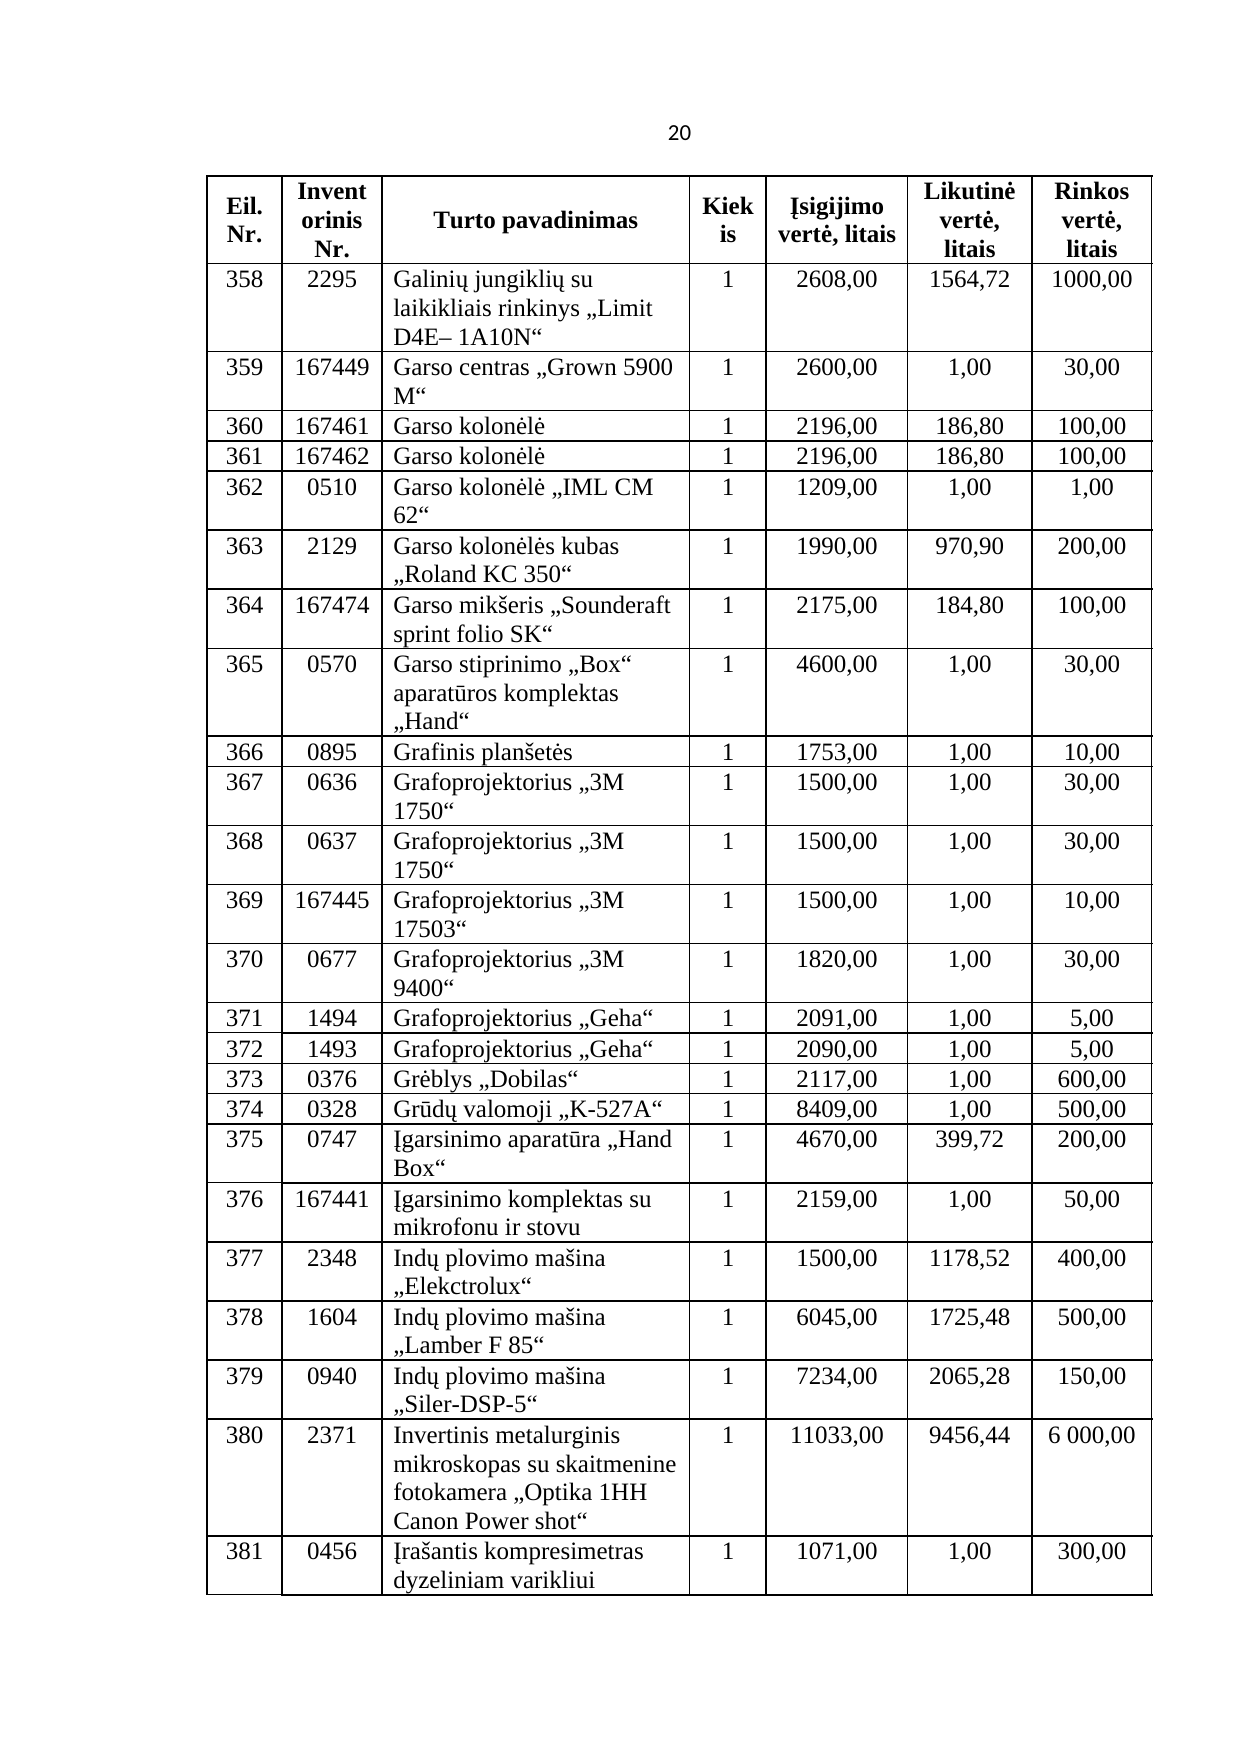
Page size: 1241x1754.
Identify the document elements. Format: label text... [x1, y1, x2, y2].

table_cell 1 [690, 1003, 765, 1032]
table_cell 4600,00 [767, 649, 907, 735]
table_cell 377 [208, 1243, 281, 1300]
table_cell 0895 [283, 737, 381, 766]
table_cell 100,00 [1033, 590, 1151, 647]
table_cell 0376 [283, 1064, 381, 1093]
table_cell Grafoprojektorius „Geha“ [383, 1034, 689, 1062]
table_cell 370 [208, 944, 281, 1002]
table_header Rinkos vertė, litais [1033, 177, 1151, 263]
table_cell 186,80 [908, 442, 1031, 470]
table_cell 0637 [283, 826, 381, 884]
table_cell 0747 [283, 1125, 381, 1182]
table_cell Grafoprojektorius „3M 17503“ [383, 885, 689, 943]
table_cell 1 [690, 531, 765, 588]
table_cell 30,00 [1033, 767, 1151, 824]
table_cell 2090,00 [767, 1034, 907, 1062]
table_cell 2159,00 [767, 1184, 907, 1241]
table_cell 1 [690, 1361, 765, 1418]
table_cell 2600,00 [767, 352, 907, 409]
table_cell 184,80 [908, 590, 1031, 647]
table_cell 186,80 [908, 411, 1031, 440]
table_cell 30,00 [1033, 649, 1151, 735]
table_cell 1,00 [908, 1184, 1031, 1241]
table_cell 1,00 [908, 826, 1031, 884]
table_cell Garso stiprinimo „Box“ aparatūros komplektas „Hand“ [383, 649, 689, 735]
table_cell 380 [208, 1420, 281, 1535]
table_cell 167474 [283, 590, 381, 647]
table_cell Garso mikšeris „Sounderaft sprint folio SK“ [383, 590, 689, 647]
table_cell 1,00 [908, 767, 1031, 824]
table_cell 0510 [283, 472, 381, 529]
table_cell 378 [208, 1302, 281, 1359]
table_cell Garso kolonėlė „IML CM 62“ [383, 472, 689, 529]
table_cell 1 [690, 411, 765, 440]
table_cell 1209,00 [767, 472, 907, 529]
table_cell 1,00 [908, 1003, 1031, 1032]
table_cell 365 [208, 649, 281, 735]
table_cell 8409,00 [767, 1094, 907, 1123]
table_cell 1 [690, 264, 765, 351]
table_cell 150,00 [1033, 1361, 1151, 1418]
table_cell 366 [208, 737, 281, 766]
table_cell Galinių jungiklių su laikikliais rinkinys „Limit D4E– 1A10N“ [383, 264, 689, 351]
table_cell 200,00 [1033, 1125, 1151, 1182]
table_cell 1493 [283, 1034, 381, 1062]
table_cell Įgarsinimo aparatūra „Hand Box“ [383, 1125, 689, 1182]
table_cell Įgarsinimo komplektas su mikrofonu ir stovu [383, 1184, 689, 1241]
table_cell 7234,00 [767, 1361, 907, 1418]
table_cell 1 [690, 352, 765, 409]
table_cell 1500,00 [767, 826, 907, 884]
table_cell 0940 [283, 1361, 381, 1418]
table_cell 30,00 [1033, 352, 1151, 409]
table_cell 1 [690, 472, 765, 529]
table_cell 11033,00 [767, 1420, 907, 1535]
table_cell Grūdų valomoji „K-527A“ [383, 1094, 689, 1123]
table_cell 1564,72 [908, 264, 1031, 351]
table_cell 1500,00 [767, 885, 907, 943]
table_cell 369 [208, 885, 281, 943]
table_header Įsigijimo vertė, litais [767, 177, 907, 263]
table_cell 2129 [283, 531, 381, 588]
table_cell 0677 [283, 944, 381, 1002]
table_cell 9456,44 [908, 1420, 1031, 1535]
table_cell Garso kolonėlė [383, 442, 689, 470]
table_cell 10,00 [1033, 885, 1151, 943]
table_cell 1500,00 [767, 767, 907, 824]
table_cell Grėblys „Dobilas“ [383, 1064, 689, 1093]
table_cell 1 [690, 1094, 765, 1123]
table_cell 1,00 [908, 1064, 1031, 1093]
table_cell 1 [690, 1125, 765, 1182]
table_cell 10,00 [1033, 737, 1151, 766]
table_cell 500,00 [1033, 1302, 1151, 1359]
table_cell 375 [208, 1125, 281, 1182]
table_cell 1,00 [908, 1094, 1031, 1123]
table_cell Grafinis planšetės [383, 737, 689, 766]
table_cell Grafoprojektorius „Geha“ [383, 1003, 689, 1032]
table_cell 1,00 [908, 472, 1031, 529]
table_cell 300,00 [1033, 1537, 1151, 1594]
table_cell 167449 [283, 352, 381, 409]
table_cell 1 [690, 826, 765, 884]
table_cell 167445 [283, 885, 381, 943]
table_cell 200,00 [1033, 531, 1151, 588]
table_cell Indų plovimo mašina „Elekctrolux“ [383, 1243, 689, 1300]
table_cell 1 [690, 1034, 765, 1062]
table_cell 1 [690, 1243, 765, 1300]
table_cell 0328 [283, 1094, 381, 1123]
table_cell 1 [690, 1420, 765, 1535]
table_cell 1,00 [908, 1537, 1031, 1594]
table_cell Grafoprojektorius „3M 1750“ [383, 767, 689, 824]
table_cell 1071,00 [767, 1537, 907, 1594]
table_cell 1,00 [1033, 472, 1151, 529]
table_cell 2371 [283, 1420, 381, 1535]
table_cell 1,00 [908, 737, 1031, 766]
table_cell 1 [690, 767, 765, 824]
table_cell 1 [690, 442, 765, 470]
table_cell 6 000,00 [1033, 1420, 1151, 1535]
table_cell 367 [208, 767, 281, 824]
table_cell 358 [208, 264, 281, 351]
table_cell 1 [690, 1064, 765, 1093]
table_cell 1,00 [908, 1034, 1031, 1062]
table_cell 167441 [283, 1184, 381, 1241]
table_cell 368 [208, 826, 281, 884]
table_cell 362 [208, 472, 281, 529]
table_cell 1 [690, 649, 765, 735]
table_cell 167461 [283, 411, 381, 440]
table_cell 361 [208, 442, 281, 470]
table_cell 30,00 [1033, 826, 1151, 884]
table_cell 1 [690, 737, 765, 766]
table_cell 2196,00 [767, 411, 907, 440]
table_cell 970,90 [908, 531, 1031, 588]
table_cell 373 [208, 1064, 281, 1093]
table_cell 2295 [283, 264, 381, 351]
table_header Inventorinis Nr. [283, 177, 381, 263]
table_cell Įrašantis kompresimetras dyzeliniam varikliui [383, 1537, 689, 1594]
table_cell 2608,00 [767, 264, 907, 351]
table_cell 1494 [283, 1003, 381, 1032]
table_cell Garso kolonėlė [383, 411, 689, 440]
table_cell 374 [208, 1094, 281, 1123]
table_cell 500,00 [1033, 1094, 1151, 1123]
table_cell Grafoprojektorius „3M 9400“ [383, 944, 689, 1002]
table_cell 1 [690, 1302, 765, 1359]
table_cell 5,00 [1033, 1003, 1151, 1032]
table_cell 167462 [283, 442, 381, 470]
table_cell 1,00 [908, 885, 1031, 943]
table_cell 400,00 [1033, 1243, 1151, 1300]
table_cell 30,00 [1033, 944, 1151, 1002]
table_cell 2348 [283, 1243, 381, 1300]
table_cell 399,72 [908, 1125, 1031, 1182]
table_header Kiekis [690, 177, 765, 263]
table_cell 0570 [283, 649, 381, 735]
table_header Likutinė vertė, litais [908, 177, 1031, 263]
table_cell 359 [208, 352, 281, 409]
table_cell 1 [690, 590, 765, 647]
table_cell Invertinis metalurginis mikroskopas su skaitmenine fotokamera „Optika 1HH Canon Power shot“ [383, 1420, 689, 1535]
table_cell 1,00 [908, 352, 1031, 409]
table_cell Garso kolonėlės kubas „Roland KC 350“ [383, 531, 689, 588]
table_cell 364 [208, 590, 281, 647]
table_cell 1990,00 [767, 531, 907, 588]
table_cell 5,00 [1033, 1034, 1151, 1062]
table_cell 2065,28 [908, 1361, 1031, 1418]
table_cell 376 [208, 1183, 281, 1241]
table_cell 1 [690, 944, 765, 1002]
table_cell 1725,48 [908, 1302, 1031, 1359]
table_cell 1 [690, 1537, 765, 1594]
table_cell 381 [208, 1537, 281, 1594]
table_cell 371 [208, 1003, 281, 1032]
table_header Turto pavadinimas [383, 177, 689, 263]
table_cell 1604 [283, 1302, 381, 1359]
table_cell 100,00 [1033, 411, 1151, 440]
table_cell 2091,00 [767, 1003, 907, 1032]
table_cell 1753,00 [767, 737, 907, 766]
table_cell 360 [208, 411, 281, 440]
table_cell Grafoprojektorius „3M 1750“ [383, 826, 689, 884]
table_cell Garso centras „Grown 5900 M“ [383, 352, 689, 409]
table_cell Indų plovimo mašina „Siler-DSP-5“ [383, 1361, 689, 1418]
table_cell 2196,00 [767, 442, 907, 470]
table_cell 1 [690, 885, 765, 943]
table_cell 4670,00 [767, 1125, 907, 1182]
table_cell 2117,00 [767, 1064, 907, 1093]
table_cell Indų plovimo mašina „Lamber F 85“ [383, 1302, 689, 1359]
table_cell 0636 [283, 767, 381, 824]
table_cell 600,00 [1033, 1064, 1151, 1093]
table_header Eil. Nr. [208, 177, 281, 263]
table_cell 100,00 [1033, 442, 1151, 470]
table_cell 1 [690, 1184, 765, 1241]
table_cell 1500,00 [767, 1243, 907, 1300]
table_cell 1000,00 [1033, 264, 1151, 351]
table_cell 1820,00 [767, 944, 907, 1002]
table_cell 50,00 [1033, 1184, 1151, 1241]
table_cell 1,00 [908, 649, 1031, 735]
table_cell 6045,00 [767, 1302, 907, 1359]
table_cell 2175,00 [767, 590, 907, 647]
table_cell 379 [208, 1361, 281, 1418]
table_cell 1,00 [908, 944, 1031, 1002]
table_cell 1178,52 [908, 1243, 1031, 1300]
table_cell 363 [208, 531, 281, 588]
table_cell 0456 [283, 1537, 381, 1594]
table_cell 372 [208, 1033, 281, 1062]
